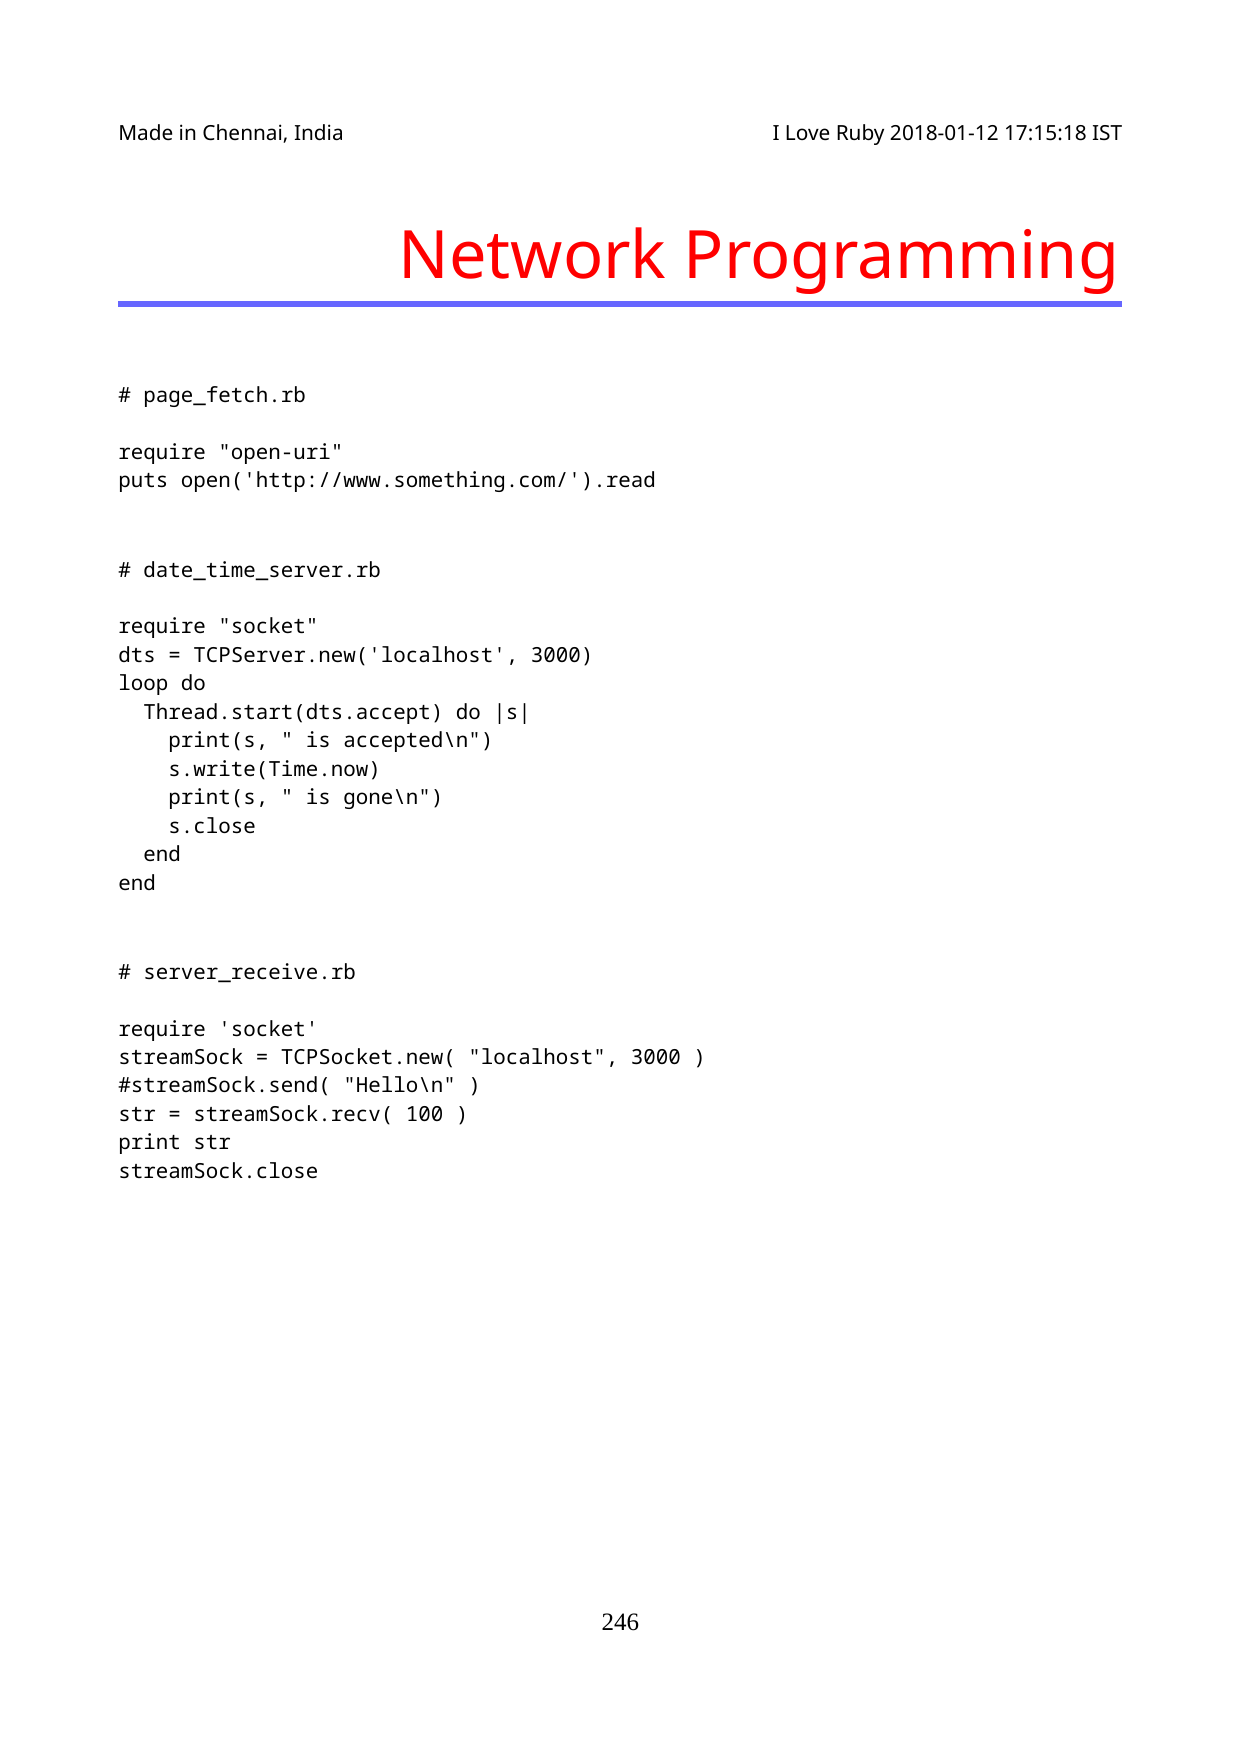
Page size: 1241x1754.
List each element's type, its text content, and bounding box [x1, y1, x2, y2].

text # page_fetch.rb [118, 380, 1122, 409]
text streamSock = TCPSocket.new( "localhost", 3000 ) [118, 1042, 1122, 1071]
text #streamSock.send( "Hello\n" ) [118, 1071, 1122, 1099]
text loop do [118, 668, 1122, 697]
text str = streamSock.recv( 100 ) [118, 1099, 1122, 1127]
text streamSock.close [118, 1156, 1122, 1184]
text puts open('http://www.something.com/').read [118, 466, 1122, 494]
text require "open-uri" [118, 437, 1122, 466]
subtitle Network Programming [118, 204, 1122, 301]
text require 'socket' [118, 1014, 1122, 1042]
text s.write(Time.now) [118, 754, 1122, 782]
text dts = TCPServer.new('localhost', 3000) [118, 640, 1122, 668]
text print(s, " is gone\n") [118, 782, 1122, 811]
text print str [118, 1127, 1122, 1156]
text # server_receive.rb [118, 957, 1122, 985]
text require "socket" [118, 612, 1122, 640]
text print(s, " is accepted\n") [118, 725, 1122, 754]
text end [118, 868, 1122, 896]
text end [118, 839, 1122, 868]
text Thread.start(dts.accept) do |s| [118, 697, 1122, 725]
text s.close [118, 811, 1122, 839]
text # date_time_server.rb [118, 555, 1122, 583]
